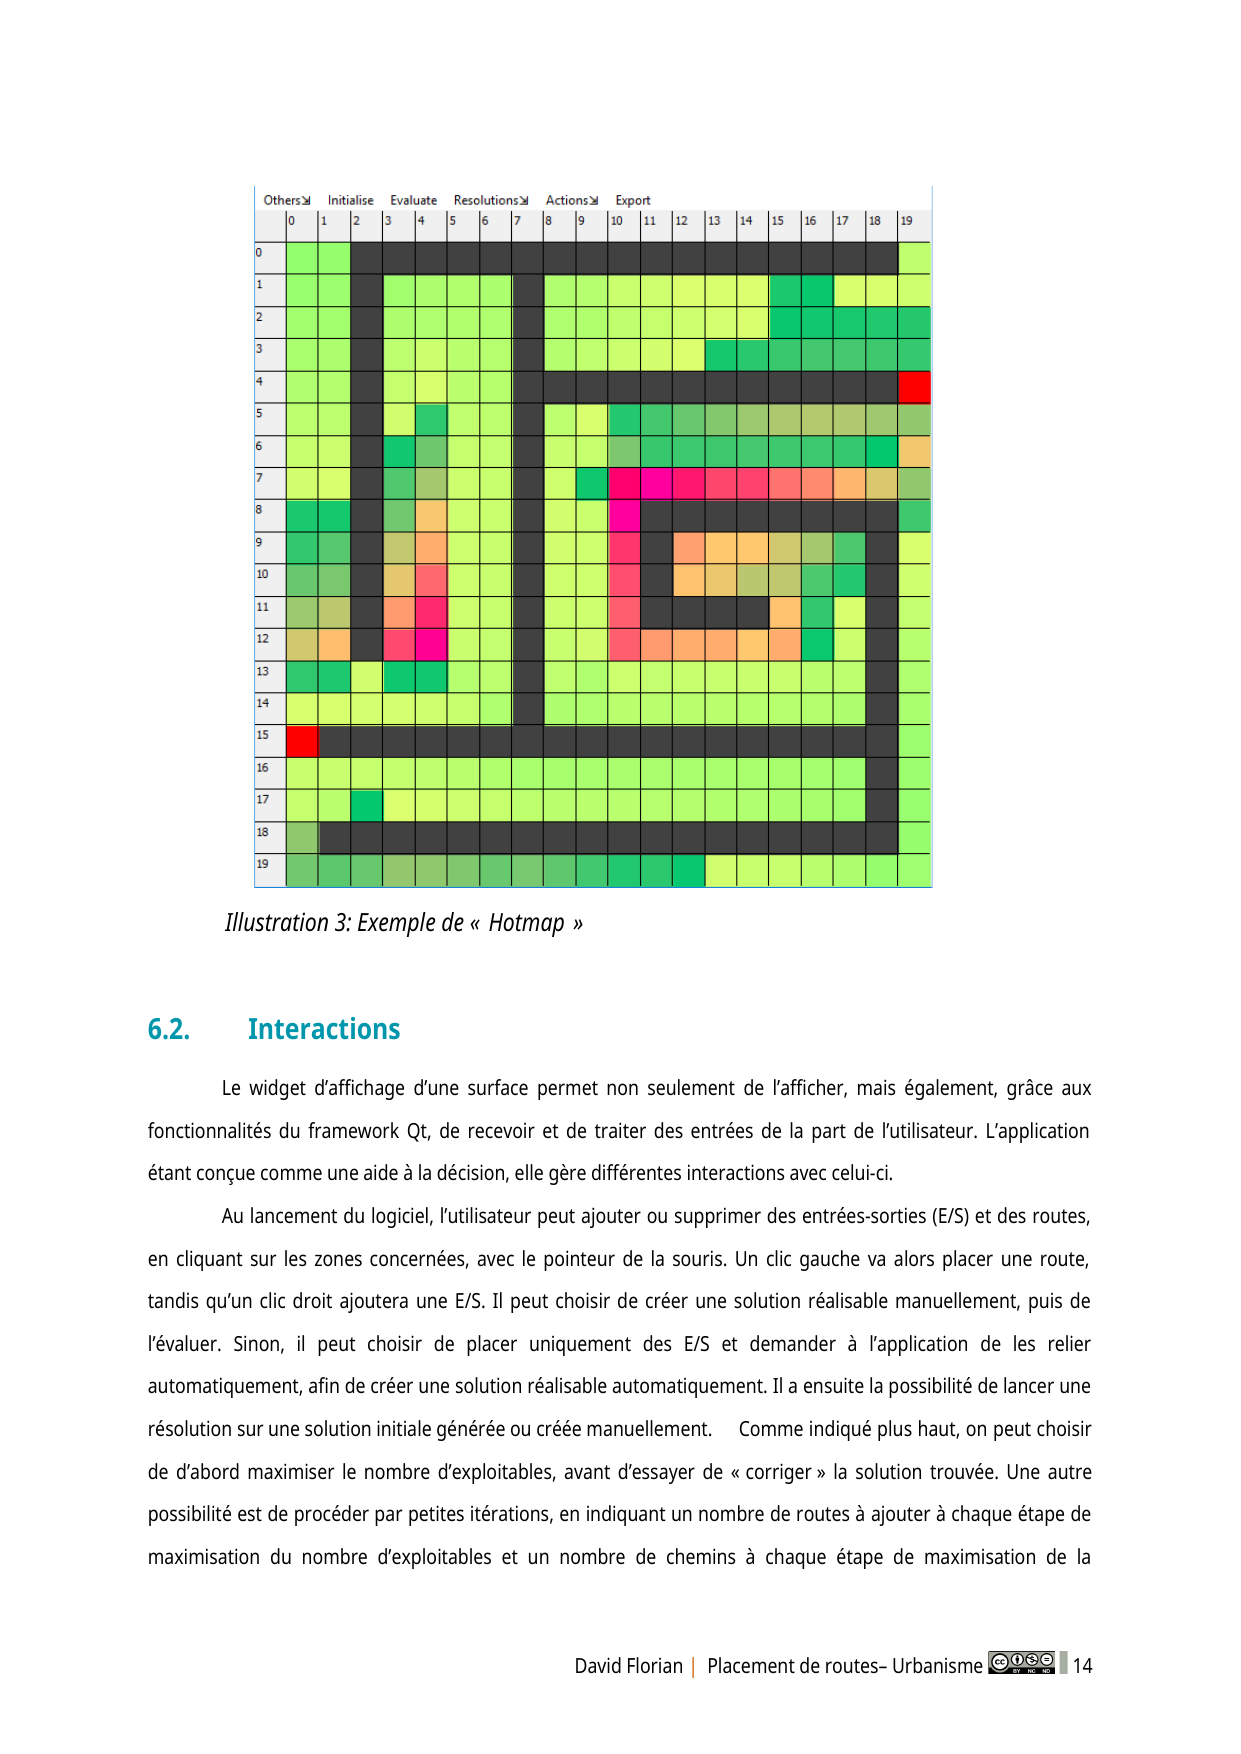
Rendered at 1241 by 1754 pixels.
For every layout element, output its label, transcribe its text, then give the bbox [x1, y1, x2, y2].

text Le widget d’affichage d’une surface permet non seulement de l’afficher, mais également, grâce aux fonctionnalités du framework Qt, de recevoir et de traiter des entrées de la part de l’utilisateur. L’application étant conçue comme une aide à la décision, elle gère différentes interactions avec celui-ci. [148, 1073, 1092, 1187]
subtitle Interactions [148, 1009, 1092, 1048]
list Illustration 3: Exemple de « Hotmap » [225, 888, 977, 938]
picture [1059, 1651, 1068, 1674]
picture [988, 1651, 1055, 1674]
picture [254, 186, 933, 888]
text Au lancement du logiciel, l’utilisateur peut ajouter ou supprimer des entrées-sorties (E/S) et des routes, en cliquant sur les zones concernées, avec le pointeur de la souris. Un clic gauche va alors placer une route, tandis qu’un clic droit ajoutera une E/S. Il peut choisir de créer une solution réalisable manuellement, puis de l’évaluer. Sinon, il peut choisir de placer uniquement des E/S et demander à l’application de les relier automatiquement, afin de créer une solution réalisable automatiquement. Il a ensuite la possibilité de lancer une résolution sur une solution initiale générée ou créée manuellement. Comme indiqué plus haut, on peut choisir de d’abord maximiser le nombre d’exploitables, avant d’essayer de « corriger » la solution trouvée. Une autre possibilité est de procéder par petites itérations, en indiquant un nombre de routes à ajouter à chaque étape de maximisation du nombre d’exploitables et un nombre de chemins à chaque étape de maximisation de la [148, 1201, 1092, 1570]
